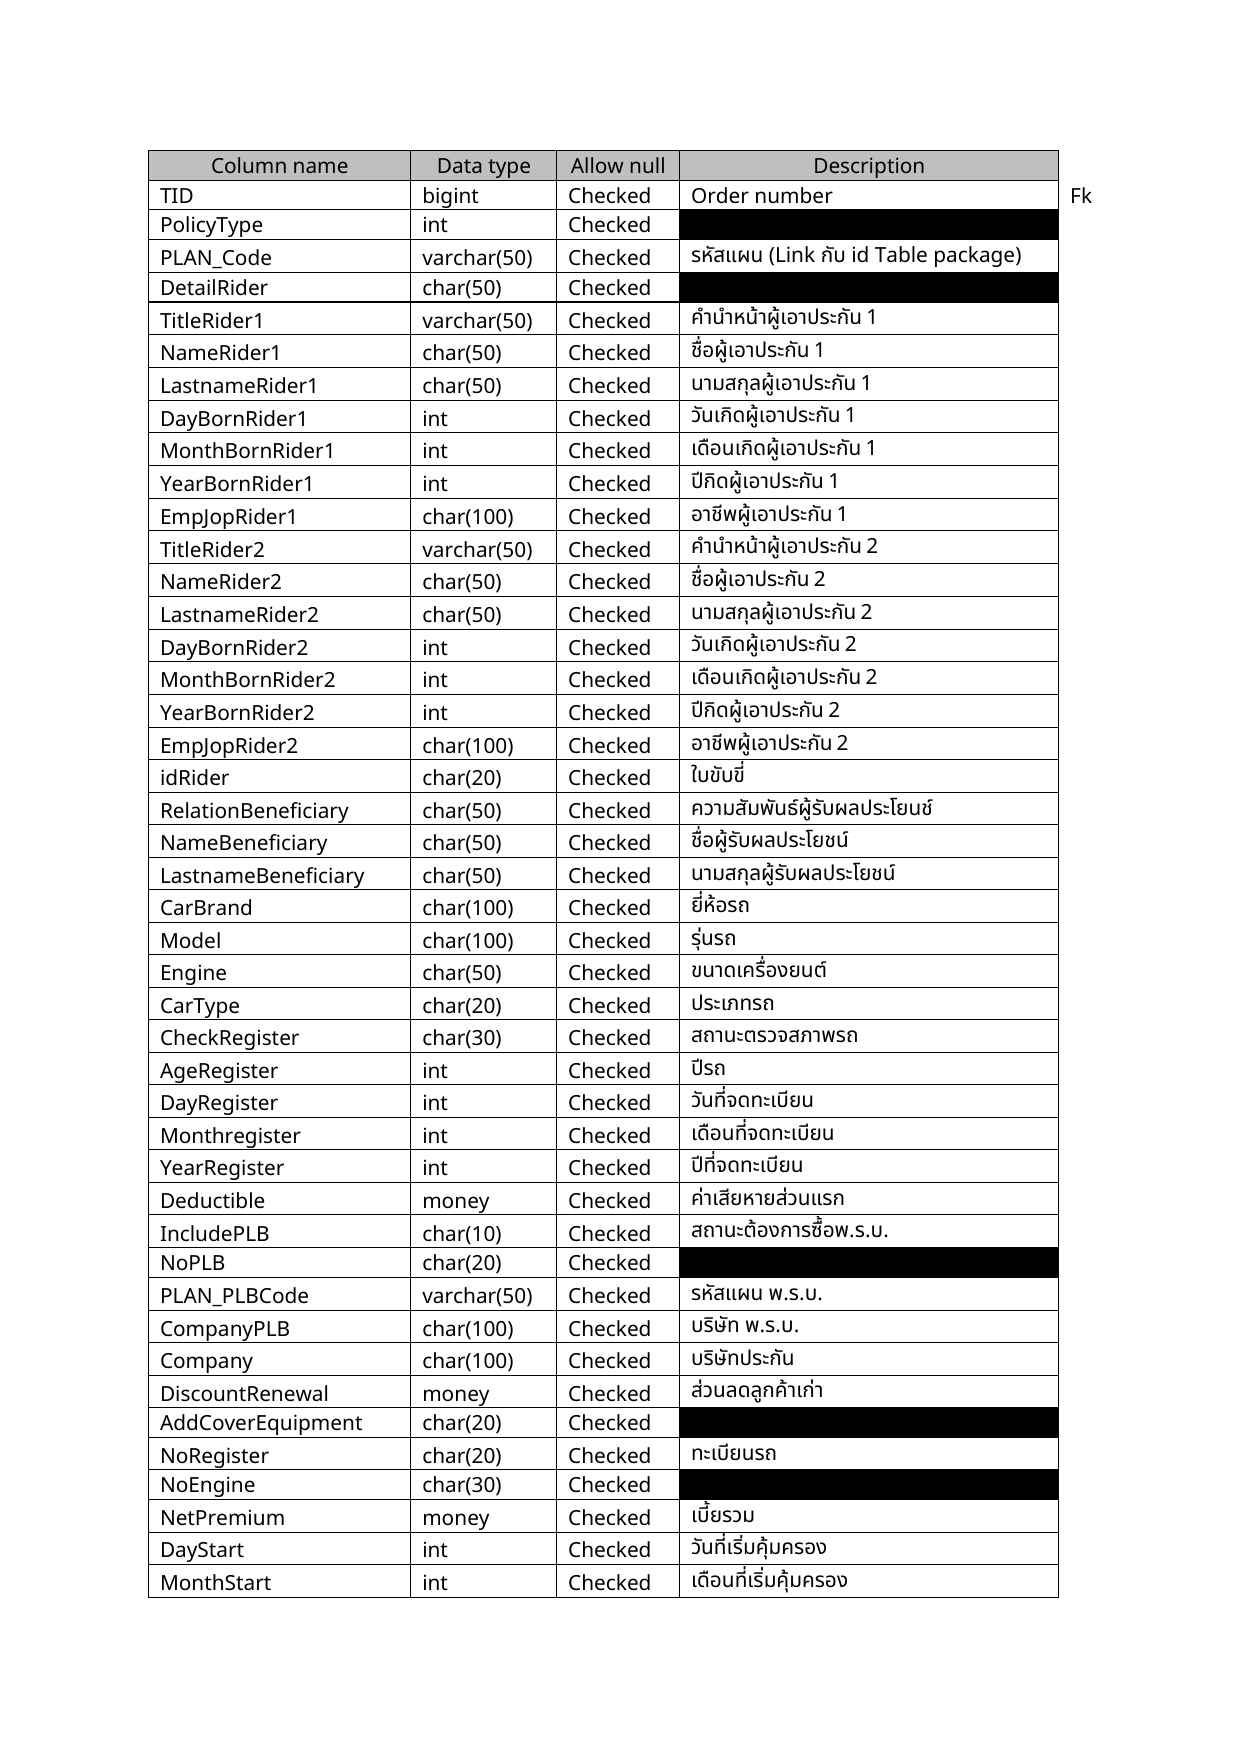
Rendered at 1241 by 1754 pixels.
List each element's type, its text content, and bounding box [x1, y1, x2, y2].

table_cell [1059, 1019, 1171, 1052]
table_cell varchar(50) [411, 531, 556, 563]
table_cell char(20) [411, 1248, 556, 1277]
table_cell Checked [557, 1248, 679, 1277]
table_cell ความสัมพันธ์ผู้รับผลประโยนช์ [680, 793, 1058, 824]
table_cell [1059, 1277, 1171, 1309]
table_cell IncludePLB [149, 1215, 410, 1247]
table_cell Checked [557, 210, 679, 239]
table_cell Checked [557, 1343, 679, 1375]
table_cell int [411, 433, 556, 465]
table_cell วันเกิดผู้เอาประกัน1 [680, 401, 1058, 432]
table_cell Checked [557, 433, 679, 465]
table_cell char(50) [411, 955, 556, 987]
table_cell [1059, 334, 1171, 367]
table_cell DayRegister [149, 1085, 410, 1117]
table_cell Checked [557, 303, 679, 334]
table_cell [680, 210, 1058, 239]
table_cell [1059, 857, 1171, 889]
table_cell char(50) [411, 597, 556, 628]
table_cell [1059, 432, 1171, 465]
table_cell CarBrand [149, 890, 410, 922]
table_cell Checked [557, 1408, 679, 1437]
table_cell Checked [557, 728, 679, 759]
table_cell char(100) [411, 923, 556, 954]
table_cell ค่าเสียหายส่วนแรก [680, 1183, 1058, 1214]
table_cell [1059, 1247, 1171, 1277]
table_cell [680, 1470, 1058, 1499]
table_cell DayStart [149, 1533, 410, 1564]
table_cell int [411, 662, 556, 694]
table_cell PLAN_Code [149, 240, 410, 272]
table_cell วันที่เริ่มคุ้มครอง [680, 1533, 1058, 1564]
table_cell varchar(50) [411, 303, 556, 334]
table_cell [1059, 272, 1171, 301]
table_cell MonthStart [149, 1565, 410, 1597]
table_cell varchar(50) [411, 1278, 556, 1309]
table_cell LastnameBeneficiary [149, 858, 410, 889]
table_cell วันที่จดทะเบียน [680, 1085, 1058, 1117]
table_header Column name [149, 151, 410, 180]
table_cell NameBeneficiary [149, 825, 410, 857]
table_cell Checked [557, 1183, 679, 1214]
table_cell Checked [557, 240, 679, 272]
table_cell Checked [557, 499, 679, 530]
table_cell [1059, 824, 1171, 857]
table_cell Fk [1059, 180, 1171, 209]
table_cell DetailRider [149, 273, 410, 301]
table_cell วันเกิดผู้เอาประกัน2 [680, 630, 1058, 661]
table_cell Checked [557, 273, 679, 301]
table_cell [1059, 1310, 1171, 1342]
table_cell Checked [557, 1533, 679, 1564]
table_cell [1059, 792, 1171, 824]
table_cell money [411, 1376, 556, 1407]
table_cell [1059, 889, 1171, 922]
table_cell บริษัทประกัน [680, 1343, 1058, 1375]
table_cell Checked [557, 955, 679, 987]
table_cell Checked [557, 335, 679, 367]
table_cell char(100) [411, 1343, 556, 1375]
table_cell ส่วนลดลูกค้าเก่า [680, 1376, 1058, 1407]
table_cell LastnameRider2 [149, 597, 410, 628]
table_cell [1059, 727, 1171, 759]
table_cell Checked [557, 1311, 679, 1342]
table_cell [1059, 400, 1171, 432]
table_cell Engine [149, 955, 410, 987]
table_cell [1059, 1375, 1171, 1407]
table_cell RelationBeneficiary [149, 793, 410, 824]
table_cell Deductible [149, 1183, 410, 1214]
table_cell ยี่ห้อรถ [680, 890, 1058, 922]
table_cell NoRegister [149, 1438, 410, 1469]
table_cell ประเภทรถ [680, 988, 1058, 1019]
table_cell [1059, 563, 1171, 596]
table_cell Checked [557, 793, 679, 824]
table_cell char(20) [411, 988, 556, 1019]
table_cell char(30) [411, 1020, 556, 1052]
table_cell [1059, 209, 1171, 239]
table_cell char(50) [411, 564, 556, 596]
table_cell NameRider2 [149, 564, 410, 596]
table_cell int [411, 630, 556, 661]
table_header Allow null [557, 151, 679, 180]
table_cell ทะเบียนรถ [680, 1438, 1058, 1469]
table_cell Checked [557, 597, 679, 628]
table_cell ชื่อผู้เอาประกัน1 [680, 335, 1058, 367]
table_cell [1059, 367, 1171, 399]
table_cell int [411, 1118, 556, 1149]
table_cell int [411, 210, 556, 239]
table_cell NetPremium [149, 1500, 410, 1532]
table_cell int [411, 1150, 556, 1182]
table_cell Checked [557, 988, 679, 1019]
table_cell นามสกุลผู้เอาประกัน2 [680, 597, 1058, 628]
table_cell YearBornRider2 [149, 695, 410, 727]
table_cell int [411, 466, 556, 498]
table_cell char(50) [411, 858, 556, 889]
table_cell [1059, 1117, 1171, 1149]
table_cell idRider [149, 760, 410, 792]
table_cell money [411, 1500, 556, 1532]
table_cell Checked [557, 1565, 679, 1597]
table_header Description [680, 151, 1058, 180]
table_cell [680, 1248, 1058, 1277]
table_cell รหัสแผน (Link กับ id Table package) [680, 240, 1058, 272]
table_cell นามสกุลผู้รับผลประโยชน์ [680, 858, 1058, 889]
table_cell varchar(50) [411, 240, 556, 272]
table_cell int [411, 1053, 556, 1084]
table_cell Checked [557, 923, 679, 954]
table_cell รหัสแผน พ.ร.บ. [680, 1278, 1058, 1309]
table_cell นามสกุลผู้เอาประกัน1 [680, 368, 1058, 399]
table_cell Checked [557, 368, 679, 399]
table_cell [1059, 922, 1171, 954]
table_cell Order number [680, 181, 1058, 209]
table_cell Checked [557, 760, 679, 792]
table_cell DayBornRider1 [149, 401, 410, 432]
table_cell char(30) [411, 1470, 556, 1499]
table_cell Checked [557, 1470, 679, 1499]
table_cell อาชีพผู้เอาประกัน2 [680, 728, 1058, 759]
table_cell [1059, 1052, 1171, 1084]
table_cell [1059, 1182, 1171, 1214]
table_cell [1059, 1532, 1171, 1564]
table_cell เดือนที่เริ่มคุ้มครอง [680, 1565, 1058, 1597]
table_cell ชื่อผู้เอาประกัน2 [680, 564, 1058, 596]
table_cell [1059, 629, 1171, 661]
table_cell [1059, 596, 1171, 628]
table_cell char(20) [411, 1408, 556, 1437]
table_cell Checked [557, 695, 679, 727]
table_cell [1059, 1437, 1171, 1469]
table_cell Checked [557, 181, 679, 209]
table_cell CheckRegister [149, 1020, 410, 1052]
table_cell AddCoverEquipment [149, 1408, 410, 1437]
table_cell [1059, 661, 1171, 694]
table_cell [1059, 498, 1171, 530]
table_cell ปีกิดผู้เอาประกัน2 [680, 695, 1058, 727]
table_cell บริษัท พ.ร.บ. [680, 1311, 1058, 1342]
table_cell Checked [557, 1215, 679, 1247]
table_cell Checked [557, 630, 679, 661]
table_cell Checked [557, 662, 679, 694]
table_cell int [411, 401, 556, 432]
table_cell สถานะตรวจสภาพรถ [680, 1020, 1058, 1052]
table_cell DiscountRenewal [149, 1376, 410, 1407]
table_cell Checked [557, 1020, 679, 1052]
table_cell ชื่อผู้รับผลประโยชน์ [680, 825, 1058, 857]
table_cell อาชีพผู้เอาประกัน1 [680, 499, 1058, 530]
table_cell เดือนเกิดผู้เอาประกัน2 [680, 662, 1058, 694]
table_cell [1059, 1499, 1171, 1532]
table_cell CompanyPLB [149, 1311, 410, 1342]
table_cell MonthBornRider2 [149, 662, 410, 694]
table_cell คำนำหน้าผู้เอาประกัน1 [680, 303, 1058, 334]
table_cell สถานะต้องการซื้อพ.ร.บ. [680, 1215, 1058, 1247]
table_cell [1059, 1407, 1171, 1437]
table_cell money [411, 1183, 556, 1214]
table_cell Company [149, 1343, 410, 1375]
table_cell [1059, 694, 1171, 727]
table_cell [1059, 1149, 1171, 1182]
table_cell char(50) [411, 368, 556, 399]
table_cell int [411, 1085, 556, 1117]
table_cell TitleRider2 [149, 531, 410, 563]
table_cell [1059, 1084, 1171, 1117]
table_cell [680, 1408, 1058, 1437]
table_cell PolicyType [149, 210, 410, 239]
table_cell char(50) [411, 825, 556, 857]
table_cell Checked [557, 858, 679, 889]
table_cell char(10) [411, 1215, 556, 1247]
table_cell LastnameRider1 [149, 368, 410, 399]
table_cell Checked [557, 1500, 679, 1532]
table_cell [1059, 954, 1171, 987]
table_cell TitleRider1 [149, 303, 410, 334]
table_cell Checked [557, 1278, 679, 1309]
table_cell เดือนที่จดทะเบียน [680, 1118, 1058, 1149]
table_cell [680, 273, 1058, 301]
table_cell TID [149, 181, 410, 209]
table_cell int [411, 1533, 556, 1564]
table_header Data type [411, 151, 556, 180]
table_cell คำนำหน้าผู้เอาประกัน2 [680, 531, 1058, 563]
table_cell Monthregister [149, 1118, 410, 1149]
table_cell [1059, 465, 1171, 498]
table_cell EmpJopRider1 [149, 499, 410, 530]
table_cell Checked [557, 1053, 679, 1084]
table_cell เบี้ยรวม [680, 1500, 1058, 1532]
table_cell EmpJopRider2 [149, 728, 410, 759]
table_cell [1059, 1214, 1171, 1247]
table_cell เดือนเกิดผู้เอาประกัน1 [680, 433, 1058, 465]
table_cell PLAN_PLBCode [149, 1278, 410, 1309]
table_cell int [411, 695, 556, 727]
table_cell ปีกิดผู้เอาประกัน1 [680, 466, 1058, 498]
table_cell char(50) [411, 273, 556, 301]
table_cell char(100) [411, 499, 556, 530]
table_cell bigint [411, 181, 556, 209]
table_cell Checked [557, 466, 679, 498]
table_cell ใบขับขี่ [680, 760, 1058, 792]
table_cell Checked [557, 1150, 679, 1182]
table_cell [1059, 759, 1171, 792]
table_cell Checked [557, 1438, 679, 1469]
table_cell รุ่นรถ [680, 923, 1058, 954]
table_cell char(50) [411, 793, 556, 824]
table_cell CarType [149, 988, 410, 1019]
table_cell YearBornRider1 [149, 466, 410, 498]
table_cell Checked [557, 1118, 679, 1149]
table_cell int [411, 1565, 556, 1597]
table_cell [1059, 1342, 1171, 1375]
table_cell Checked [557, 825, 679, 857]
table_cell NoEngine [149, 1470, 410, 1499]
table_cell ปีรถ [680, 1053, 1058, 1084]
table_cell Checked [557, 401, 679, 432]
table_cell Checked [557, 531, 679, 563]
table_cell [1059, 239, 1171, 272]
table_cell AgeRegister [149, 1053, 410, 1084]
table_cell char(100) [411, 728, 556, 759]
table_cell YearRegister [149, 1150, 410, 1182]
table_cell NameRider1 [149, 335, 410, 367]
table_cell DayBornRider2 [149, 630, 410, 661]
table_header [1059, 150, 1171, 180]
table_cell [1059, 530, 1171, 563]
table_cell [1059, 301, 1171, 334]
table_cell ขนาดเครื่องยนต์ [680, 955, 1058, 987]
table_cell char(100) [411, 890, 556, 922]
table_cell NoPLB [149, 1248, 410, 1277]
table_cell ปีที่จดทะเบียน [680, 1150, 1058, 1182]
table_cell char(20) [411, 760, 556, 792]
table_cell Checked [557, 564, 679, 596]
table_cell char(50) [411, 335, 556, 367]
table_cell [1059, 1469, 1171, 1499]
table_cell Checked [557, 1376, 679, 1407]
table_cell [1059, 987, 1171, 1019]
table_cell Model [149, 923, 410, 954]
table_cell Checked [557, 1085, 679, 1117]
table_cell Checked [557, 890, 679, 922]
table_cell MonthBornRider1 [149, 433, 410, 465]
table_cell char(100) [411, 1311, 556, 1342]
table_cell [1059, 1564, 1171, 1597]
table_cell char(20) [411, 1438, 556, 1469]
